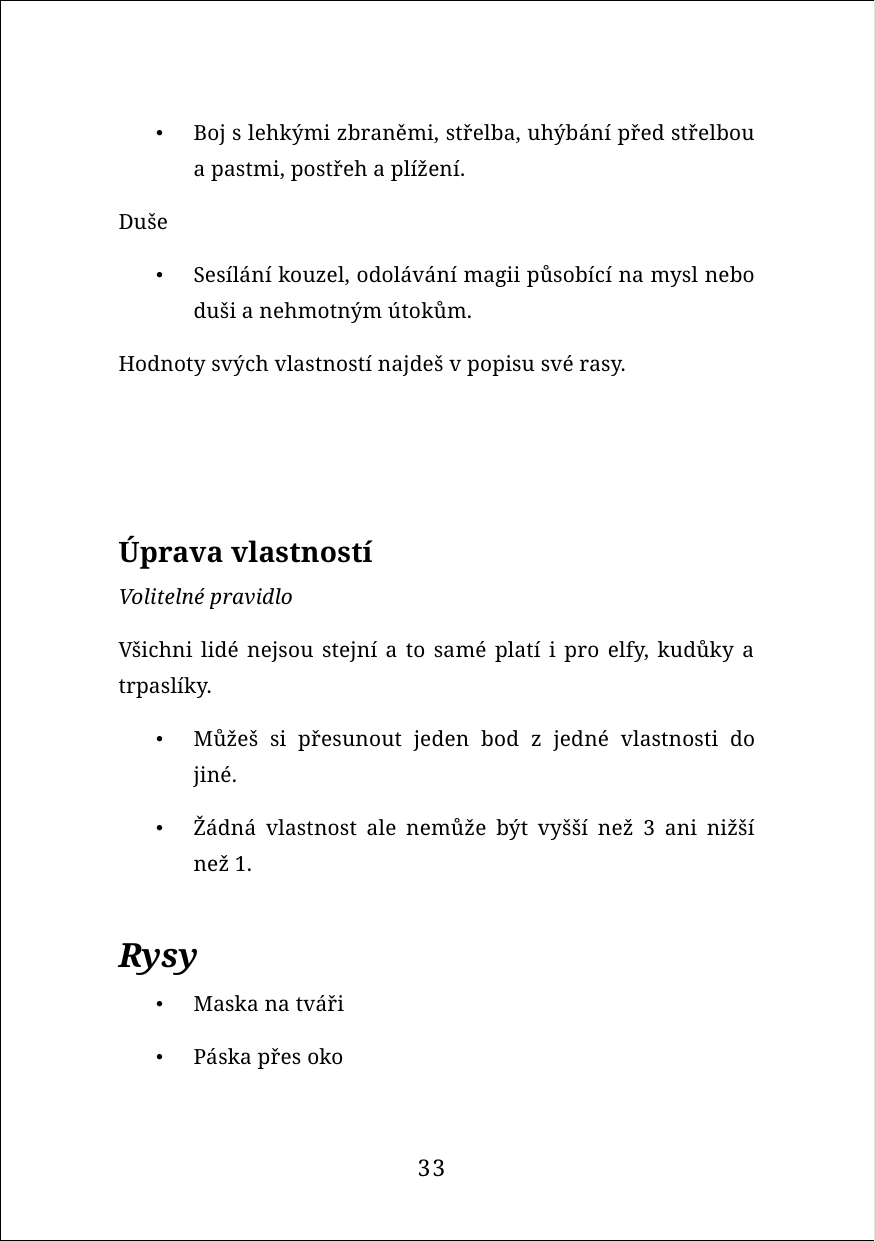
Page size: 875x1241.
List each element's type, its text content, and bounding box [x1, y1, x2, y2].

list Můžeš si přesunout jeden bod z jedné vlastnosti do jiné. [156, 724, 756, 788]
subtitle Úprava vlastností [118, 532, 756, 571]
list Sesílání kouzel, odolávání magii působící na mysl nebo duši a nehmotným útokům. [156, 260, 756, 324]
text Volitelné pravidlo [118, 582, 756, 611]
subtitle Rysy [118, 931, 756, 977]
text Duše [118, 207, 756, 235]
list Žádná vlastnost ale nemůže být vyšší než 3 ani nižší než 1. [156, 813, 756, 877]
list Maska na tváři [156, 989, 756, 1017]
list Boj s lehkými zbraněmi, střelba, uhýbání před střelbou a pastmi, postřeh a plížení. [156, 118, 756, 182]
list Páska přes oko [156, 1042, 756, 1070]
text Hodnoty svých vlastností najdeš v popisu své rasy. [118, 349, 756, 377]
text Všichni lidé nejsou stejní a to samé platí i pro elfy, kudůky a trpaslíky. [118, 636, 756, 699]
